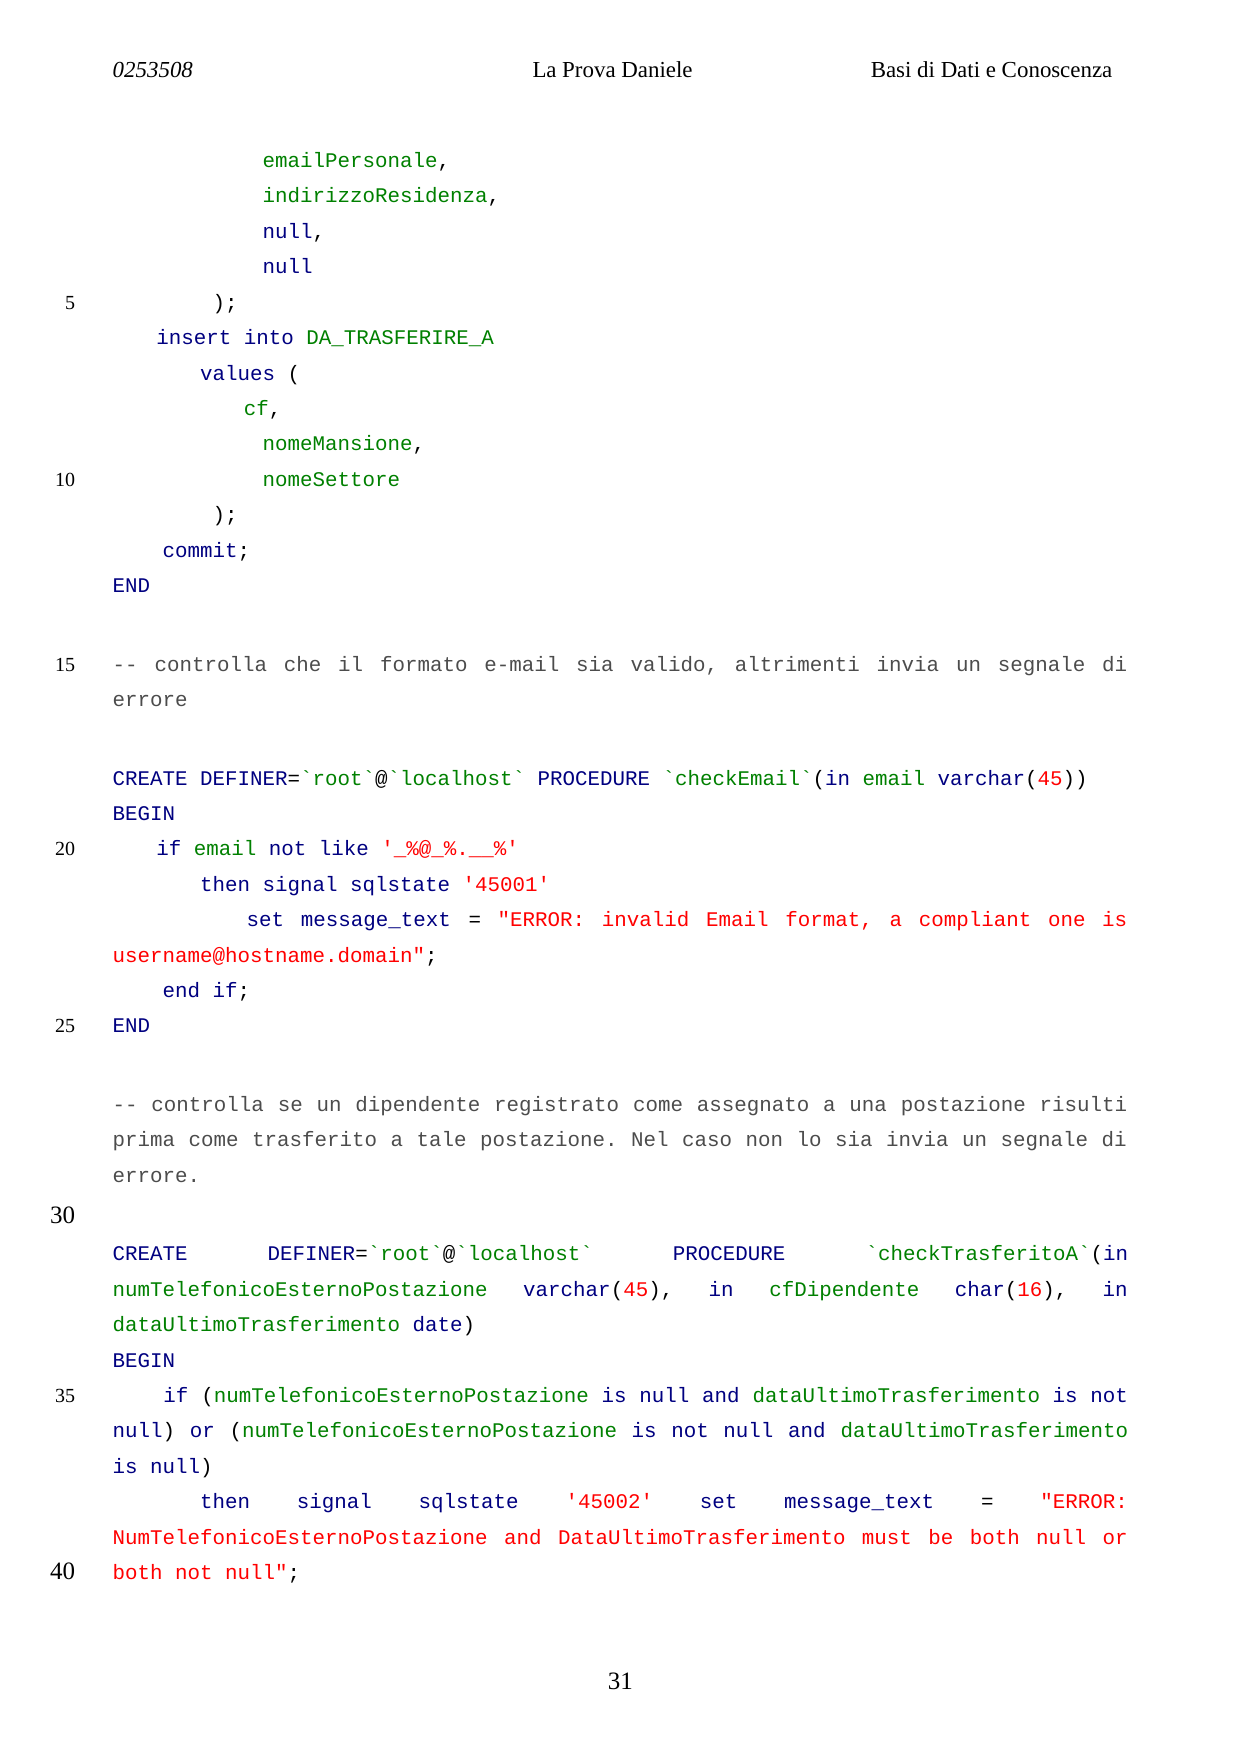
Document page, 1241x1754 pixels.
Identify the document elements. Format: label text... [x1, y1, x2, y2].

text END [112, 575, 1128, 599]
text insert into DA_TRASFERIRE_A [112, 327, 1128, 351]
text BEGIN [112, 1349, 1128, 1373]
text nomeMansione, [112, 433, 1128, 457]
text CREATE DEFINER=`root`@`localhost` PROCEDURE `checkTrasferitoA`(in numTelefonicoEsternoPostazione varchar(45), in cfDipendente char(16), in dataUltimoTrasferimento date) [112, 1243, 1128, 1338]
text nomeSettore [112, 469, 1128, 492]
text cf, [112, 398, 1128, 422]
text if email not like '_%@_%.__%' [112, 838, 1128, 862]
text -- controlla che il formato e-mail sia valido, altrimenti invia un segnale di errore [112, 653, 1128, 713]
text CREATE DEFINER=`root`@`localhost` PROCEDURE `checkEmail`(in email varchar(45)) [112, 767, 1128, 791]
text ); [112, 504, 1128, 528]
text END [112, 1015, 1128, 1039]
text indirizzoResidenza, [112, 185, 1128, 209]
text BEGIN [112, 803, 1128, 827]
text set message_text = "ERROR: invalid Email format, a compliant one is username@hostname.domain"; [112, 909, 1128, 968]
text -- controlla se un dipendente registrato come assegnato a una postazione risulti prima come trasferito a tale postazione. Nel caso non lo sia invia un segnale di errore. [112, 1094, 1128, 1188]
text commit; [112, 539, 1128, 563]
text values ( [112, 362, 1128, 386]
text emailPersonale, [112, 150, 1128, 174]
text if (numTelefonicoEsternoPostazione is null and dataUltimoTrasferimento is not null) or (numTelefonicoEsternoPostazione is not null and dataUltimoTrasferimento is null) [112, 1385, 1128, 1479]
text null, [112, 221, 1128, 244]
text null [112, 256, 1128, 280]
text then signal sqlstate '45002' set message_text = "ERROR: NumTelefonicoEsternoPostazione and DataUltimoTrasferimento must be both null or both not null"; [112, 1491, 1128, 1586]
text end if; [112, 980, 1128, 1004]
text ); [112, 292, 1128, 315]
text then signal sqlstate '45001' [112, 874, 1128, 897]
